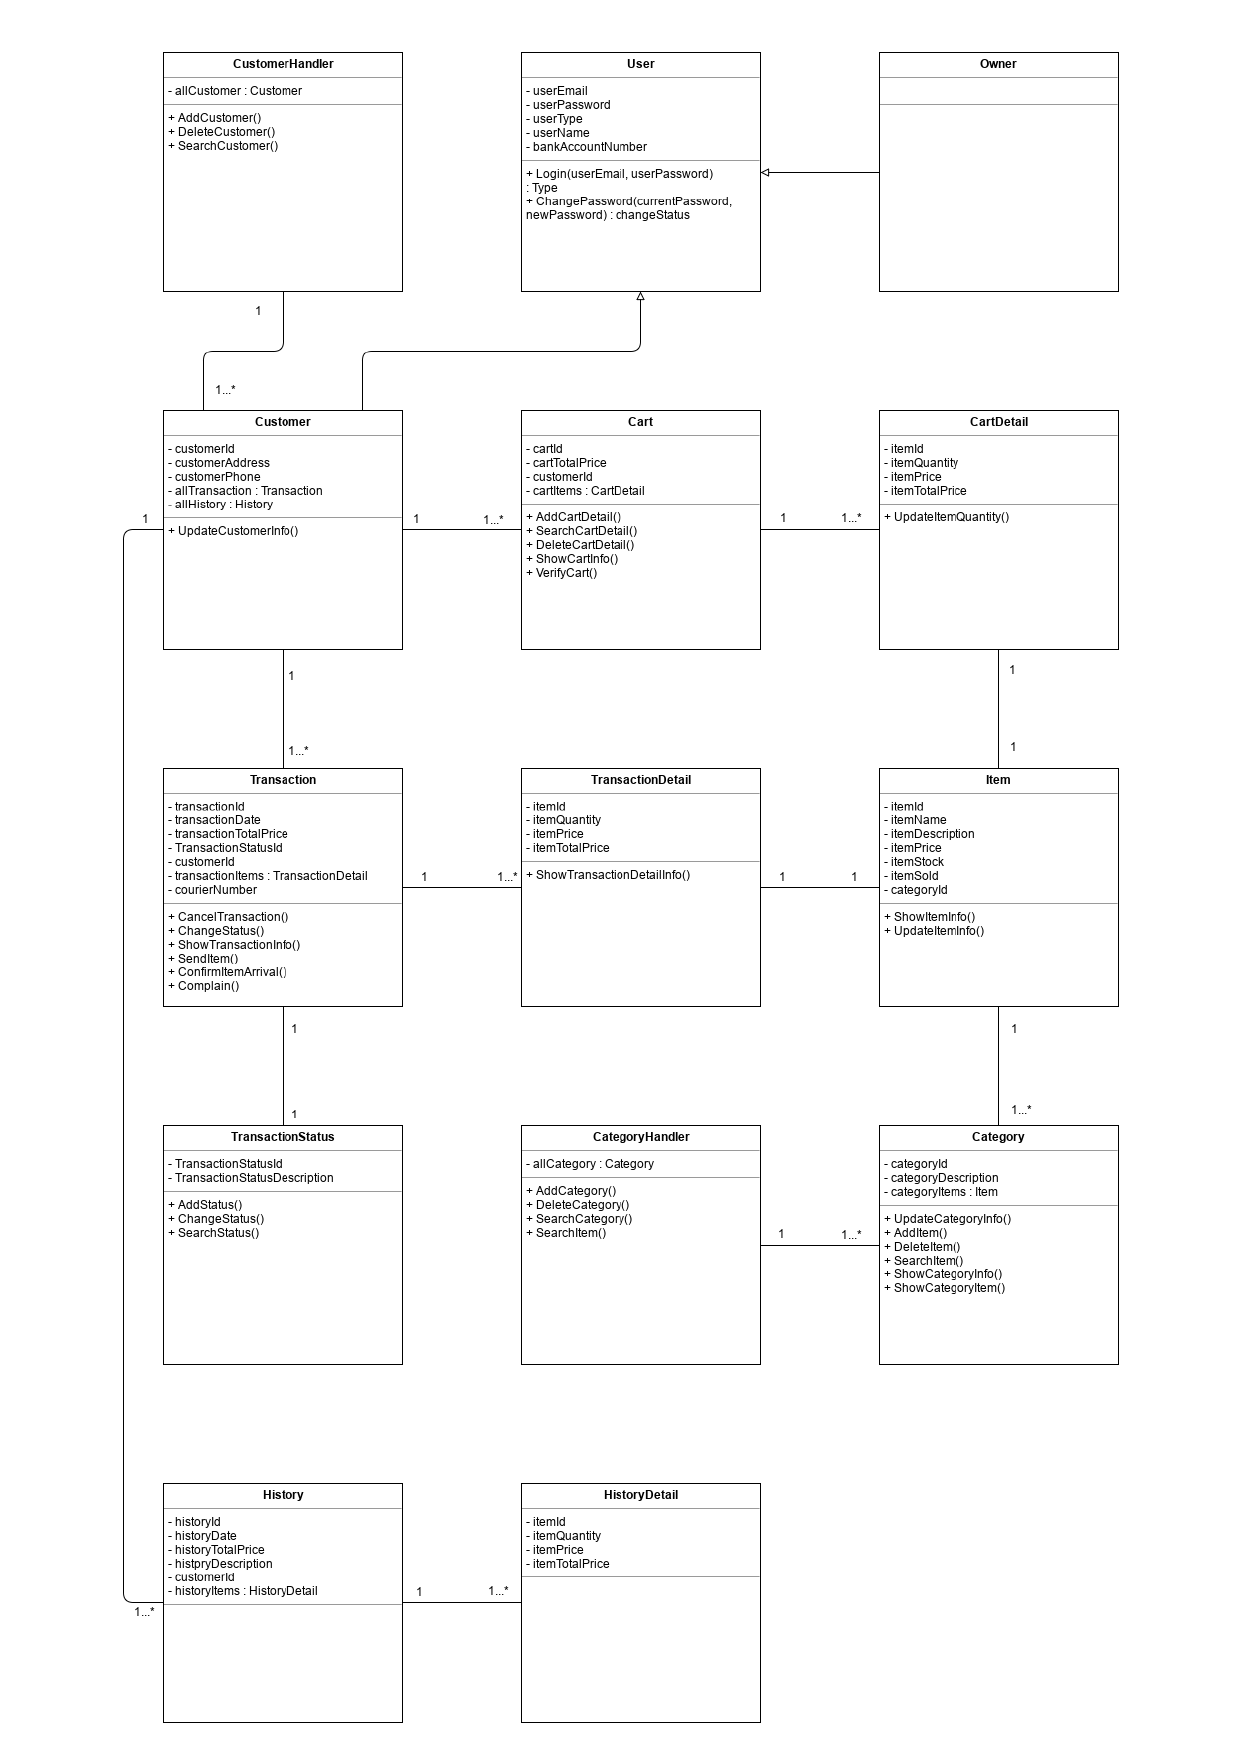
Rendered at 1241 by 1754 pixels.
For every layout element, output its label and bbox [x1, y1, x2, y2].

picture [118, 47, 1123, 1727]
